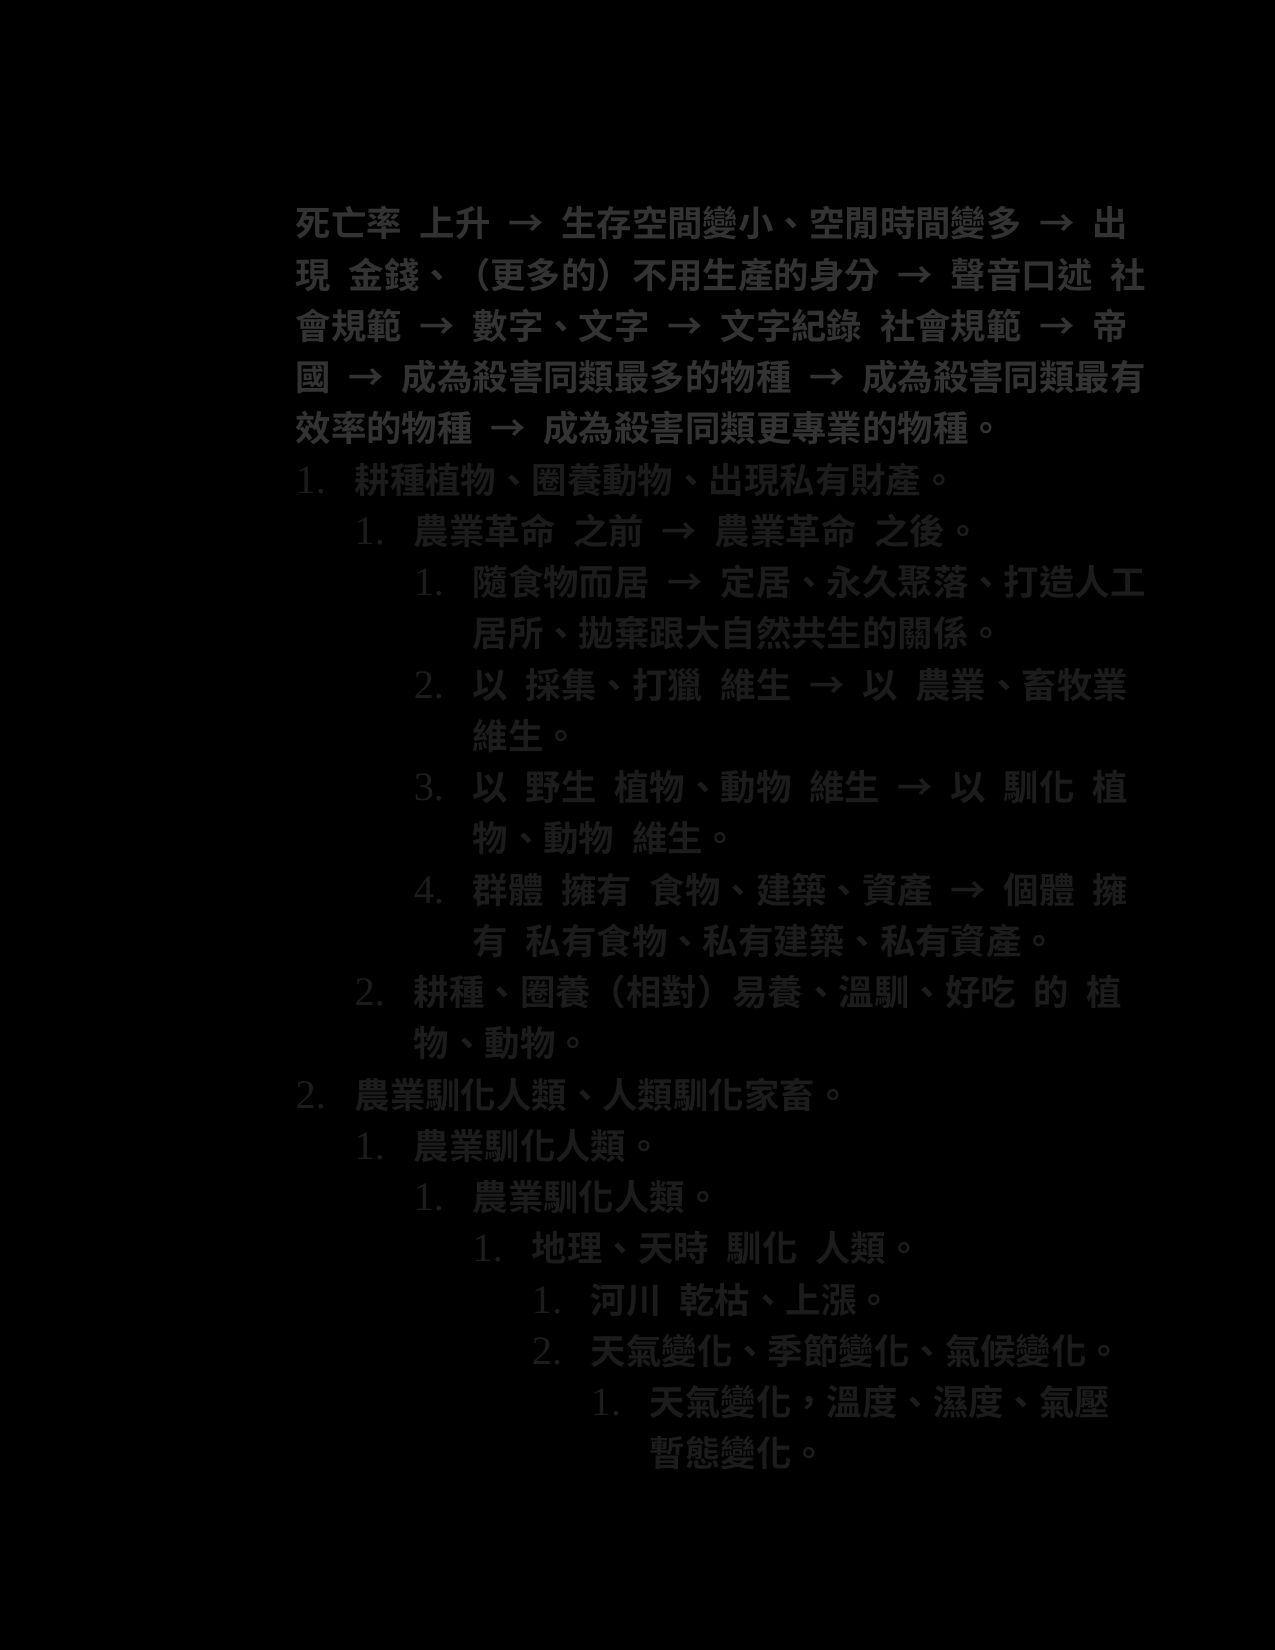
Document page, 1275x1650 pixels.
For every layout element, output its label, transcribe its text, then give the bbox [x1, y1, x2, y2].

list 農業馴化人類。 [413, 1169, 1157, 1221]
list 耕種植物、圈養動物、出現私有財產。 [295, 452, 1157, 503]
list 農業馴化人類、人類馴化家畜。 [295, 1067, 1157, 1118]
list 地理、天時 馴化 人類。 [472, 1221, 1157, 1272]
list 河川 乾枯、上漲。 [532, 1272, 1157, 1323]
list 以 野生 植物、動物 維生 → 以 馴化 植物、動物 維生。 [413, 759, 1157, 862]
list 農業馴化人類。 [354, 1118, 1157, 1169]
list 天氣變化、季節變化、氣候變化。 [532, 1323, 1157, 1374]
list 天氣變化，溫度、濕度、氣壓 暫態變化。 [591, 1374, 1157, 1477]
list 以 採集、打獵 維生 → 以 農業、畜牧業 維生。 [413, 657, 1157, 759]
list 群體 擁有 食物、建築、資產 → 個體 擁有 私有食物、私有建築、私有資產。 [413, 862, 1157, 964]
list 耕種、圈養（相對）易養、溫馴、好吃 的 植物、動物。 [354, 964, 1157, 1067]
list 死亡率 上升 → 生存空間變小、空閒時間變多 → 出現 金錢、（更多的）不用生產的身分 → 聲音口述 社會規範 → 數字、文字 → 文字紀錄 社會規範 → 帝國 → 成為殺害同類最多的物種 → 成為殺害同類最有效率的物種 → 成為殺害同類更專業的物種。 [236, 196, 1157, 452]
list 農業革命 之前 → 農業革命 之後。 [354, 503, 1157, 554]
list 隨食物而居 → 定居、永久聚落、打造人工居所、拋棄跟大自然共生的關係。 [413, 554, 1157, 657]
